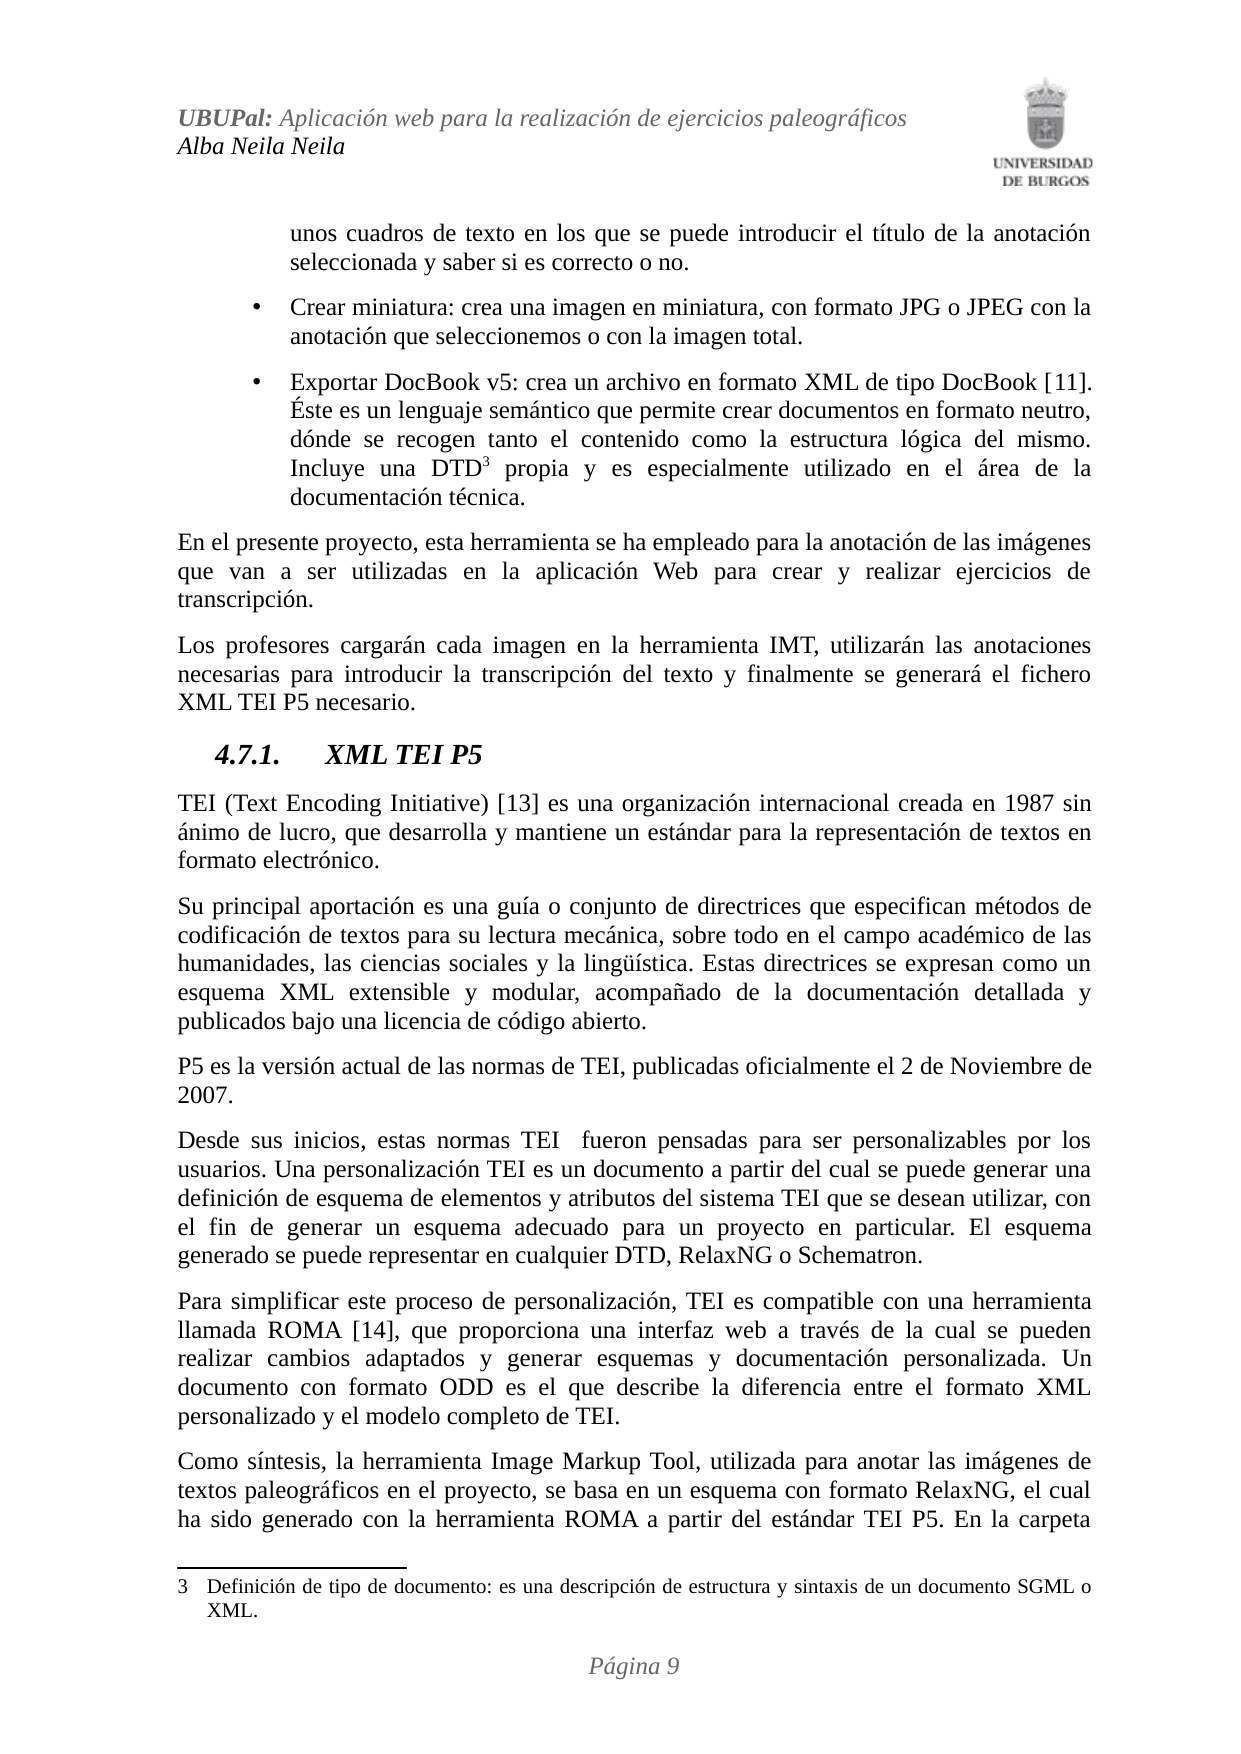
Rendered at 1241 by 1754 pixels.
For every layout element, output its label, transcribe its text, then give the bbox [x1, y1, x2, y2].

picture [993, 77, 1093, 186]
list unos cuadros de texto en los que se puede introducir el título de la anotación seleccionada y saber si es correcto o no. [252, 218, 1092, 276]
text Los profesores cargarán cada imagen en la herramienta IMT, utilizarán las anotaciones necesarias para introducir la transcripción del texto y finalmente se generará el fichero XML TEI P5 necesario. [177, 630, 1092, 716]
text Para simplificar este proceso de personalización, TEI es compatible con una herramienta llamada ROMA [14], que proporciona una interfaz web a través de la cual se pueden realizar cambios adaptados y generar esquemas y documentación personalizada. Un documento con formato ODD es el que describe la diferencia entre el formato XML personalizado y el modelo completo de TEI. [177, 1286, 1092, 1430]
subtitle XML TEI P5 [215, 737, 1092, 770]
text TEI (Text Encoding Initiative) [13] es una organización internacional creada en 1987 sin ánimo de lucro, que desarrolla y mantiene un estándar para la representación de textos en formato electrónico. [177, 788, 1092, 874]
text Su principal aportación es una guía o conjunto de directrices que especifican métodos de codificación de textos para su lectura mecánica, sobre todo en el campo académico de las humanidades, las ciencias sociales y la lingüística. Estas directrices se expresan como un esquema XML extensible y modular, acompañado de la documentación detallada y publicados bajo una licencia de código abierto. [177, 891, 1092, 1035]
text Desde sus inicios, estas normas TEI fueron pensadas para ser personalizables por los usuarios. Una personalización TEI es un documento a partir del cual se puede generar una definición de esquema de elementos y atributos del sistema TEI que se desean utilizar, con el fin de generar un esquema adecuado para un proyecto en particular. El esquema generado se puede representar en cualquier DTD, RelaxNG o Schematron. [177, 1126, 1092, 1269]
list Exportar DocBook v5: crea un archivo en formato XML de tipo DocBook [11]. Éste es un lenguaje semántico que permite crear documentos en formato neutro, dónde se recogen tanto el contenido como la estructura lógica del mismo. Incluye una DTD propia y es especialmente utilizado en el área de la documentación técnica. [252, 367, 1092, 510]
text En el presente proyecto, esta herramienta se ha empleado para la anotación de las imágenes que van a ser utilizadas en la aplicación Web para crear y realizar ejercicios de transcripción. [177, 527, 1092, 613]
text P5 es la versión actual de las normas de TEI, publicadas oficialmente el 2 de Noviembre de 2007. [177, 1051, 1092, 1109]
text Como síntesis, la herramienta Image Markup Tool, utilizada para anotar las imágenes de textos paleográficos en el proyecto, se basa en un esquema con formato RelaxNG, el cual ha sido generado con la herramienta ROMA a partir del estándar TEI P5. En la carpeta [177, 1446, 1092, 1533]
list Definición de tipo de documento: es una descripción de estructura y sintaxis de un documento SGML o XML. [177, 1574, 1092, 1622]
list Crear miniatura: crea una imagen en miniatura, con formato JPG o JPEG con la anotación que seleccionemos o con la imagen total. [252, 292, 1092, 350]
